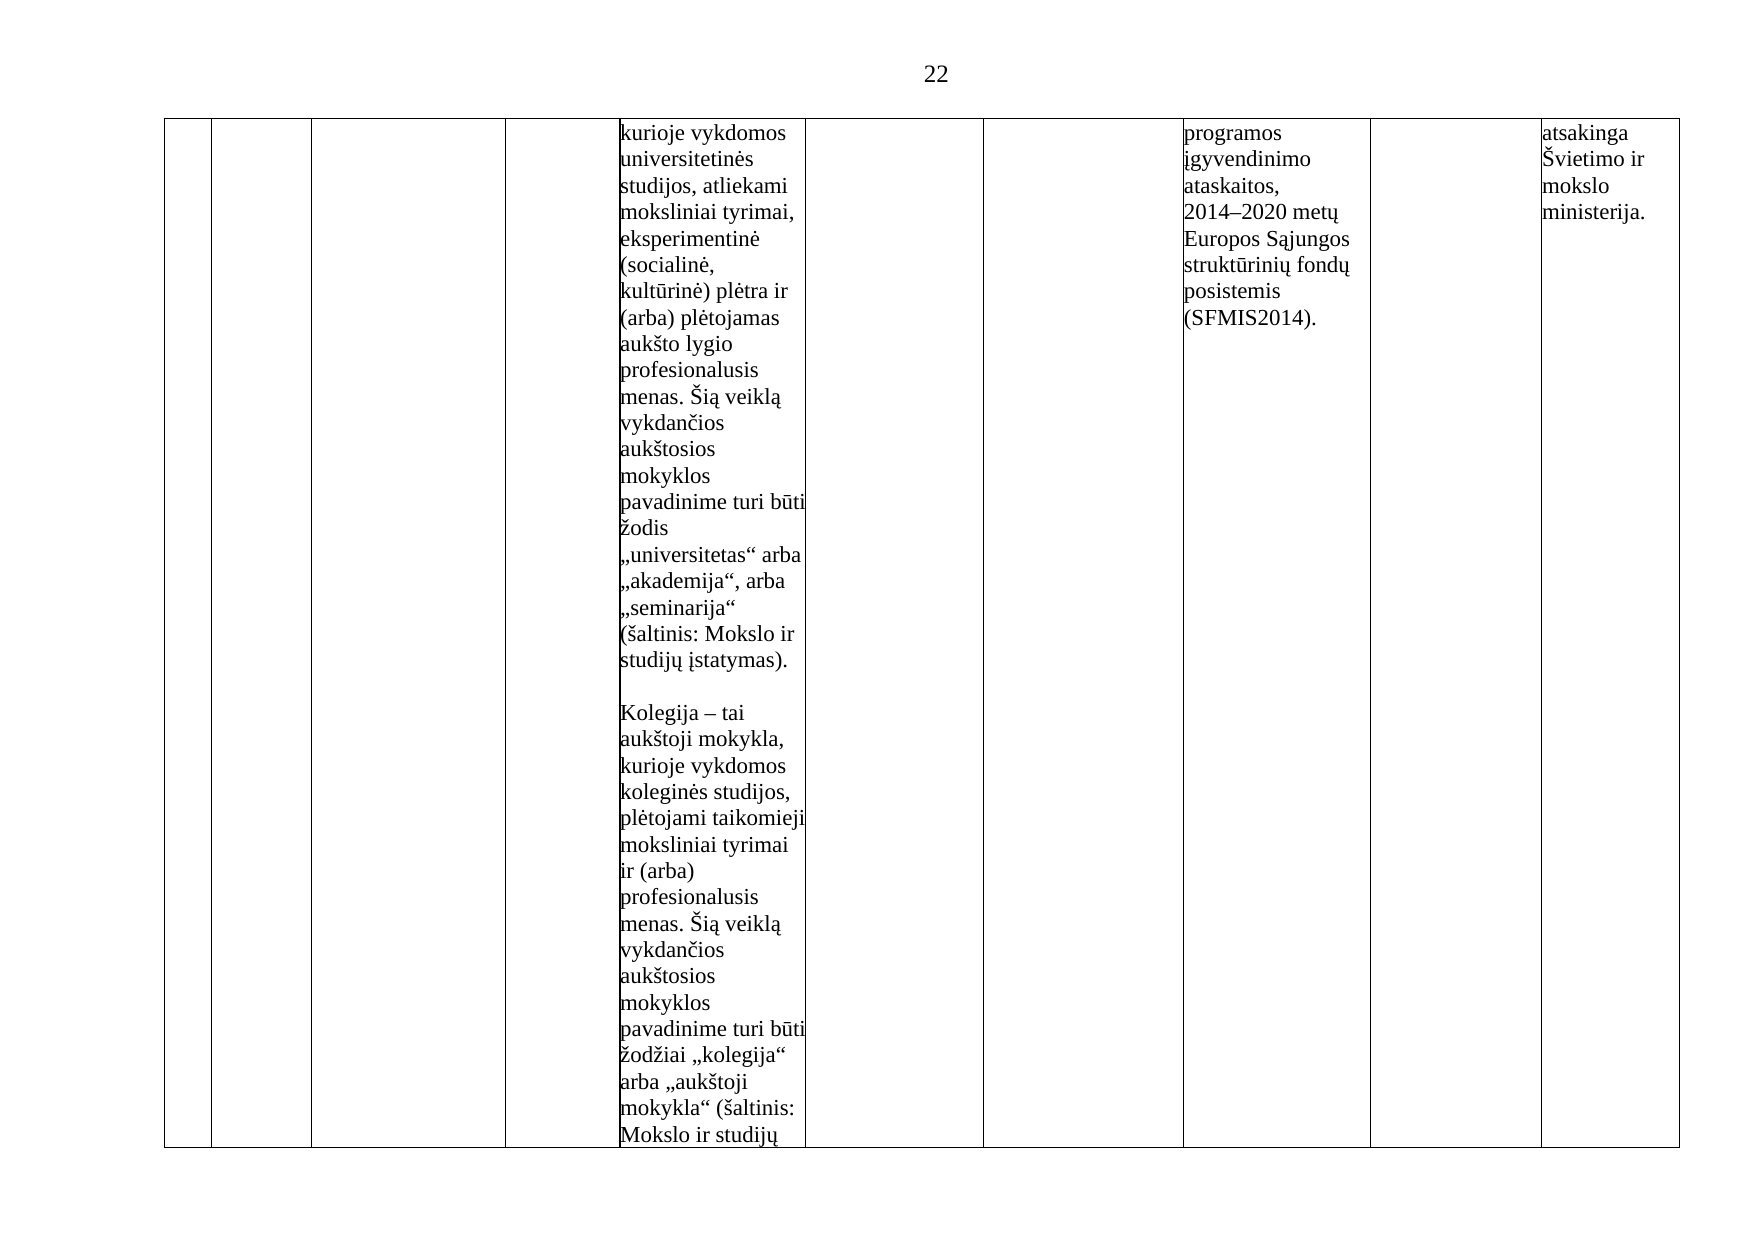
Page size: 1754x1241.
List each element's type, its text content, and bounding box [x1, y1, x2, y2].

table_cell [506, 119, 619, 1147]
table_cell atsakinga Švietimo ir mokslo ministerija. [1542, 119, 1679, 1147]
table_cell [1371, 119, 1541, 1147]
table_cell [165, 119, 211, 1147]
table_cell [806, 119, 983, 1147]
table_cell [984, 119, 1183, 1147]
table_cell [312, 119, 505, 1147]
table_cell [212, 119, 311, 1147]
table_cell programos įgyvendinimo ataskaitos, 2014–2020 metų Europos Sąjungos struktūrinių fondų posistemis (SFMIS2014). [1184, 119, 1370, 1147]
table_cell kurioje vykdomos universitetinės studijos, atliekami moksliniai tyrimai, eksperimentinė (socialinė, kultūrinė) plėtra ir (arba) plėtojamas aukšto lygio profesionalusis menas. Šią veiklą vykdančios aukštosios mokyklos pavadinime turi būti žodis „universitetas“ arba „akademija“, arba „seminarija“ (šaltinis: Mokslo ir studijų įstatymas). Kolegija – tai aukštoji mokykla, kurioje vykdomos koleginės studijos, plėtojami taikomieji moksliniai tyrimai ir (arba) profesionalusis menas. Šią veiklą vykdančios aukštosios mokyklos pavadinime turi būti žodžiai „kolegija“ arba „aukštoji mokykla“ (šaltinis: Mokslo ir studijų [621, 119, 805, 1147]
